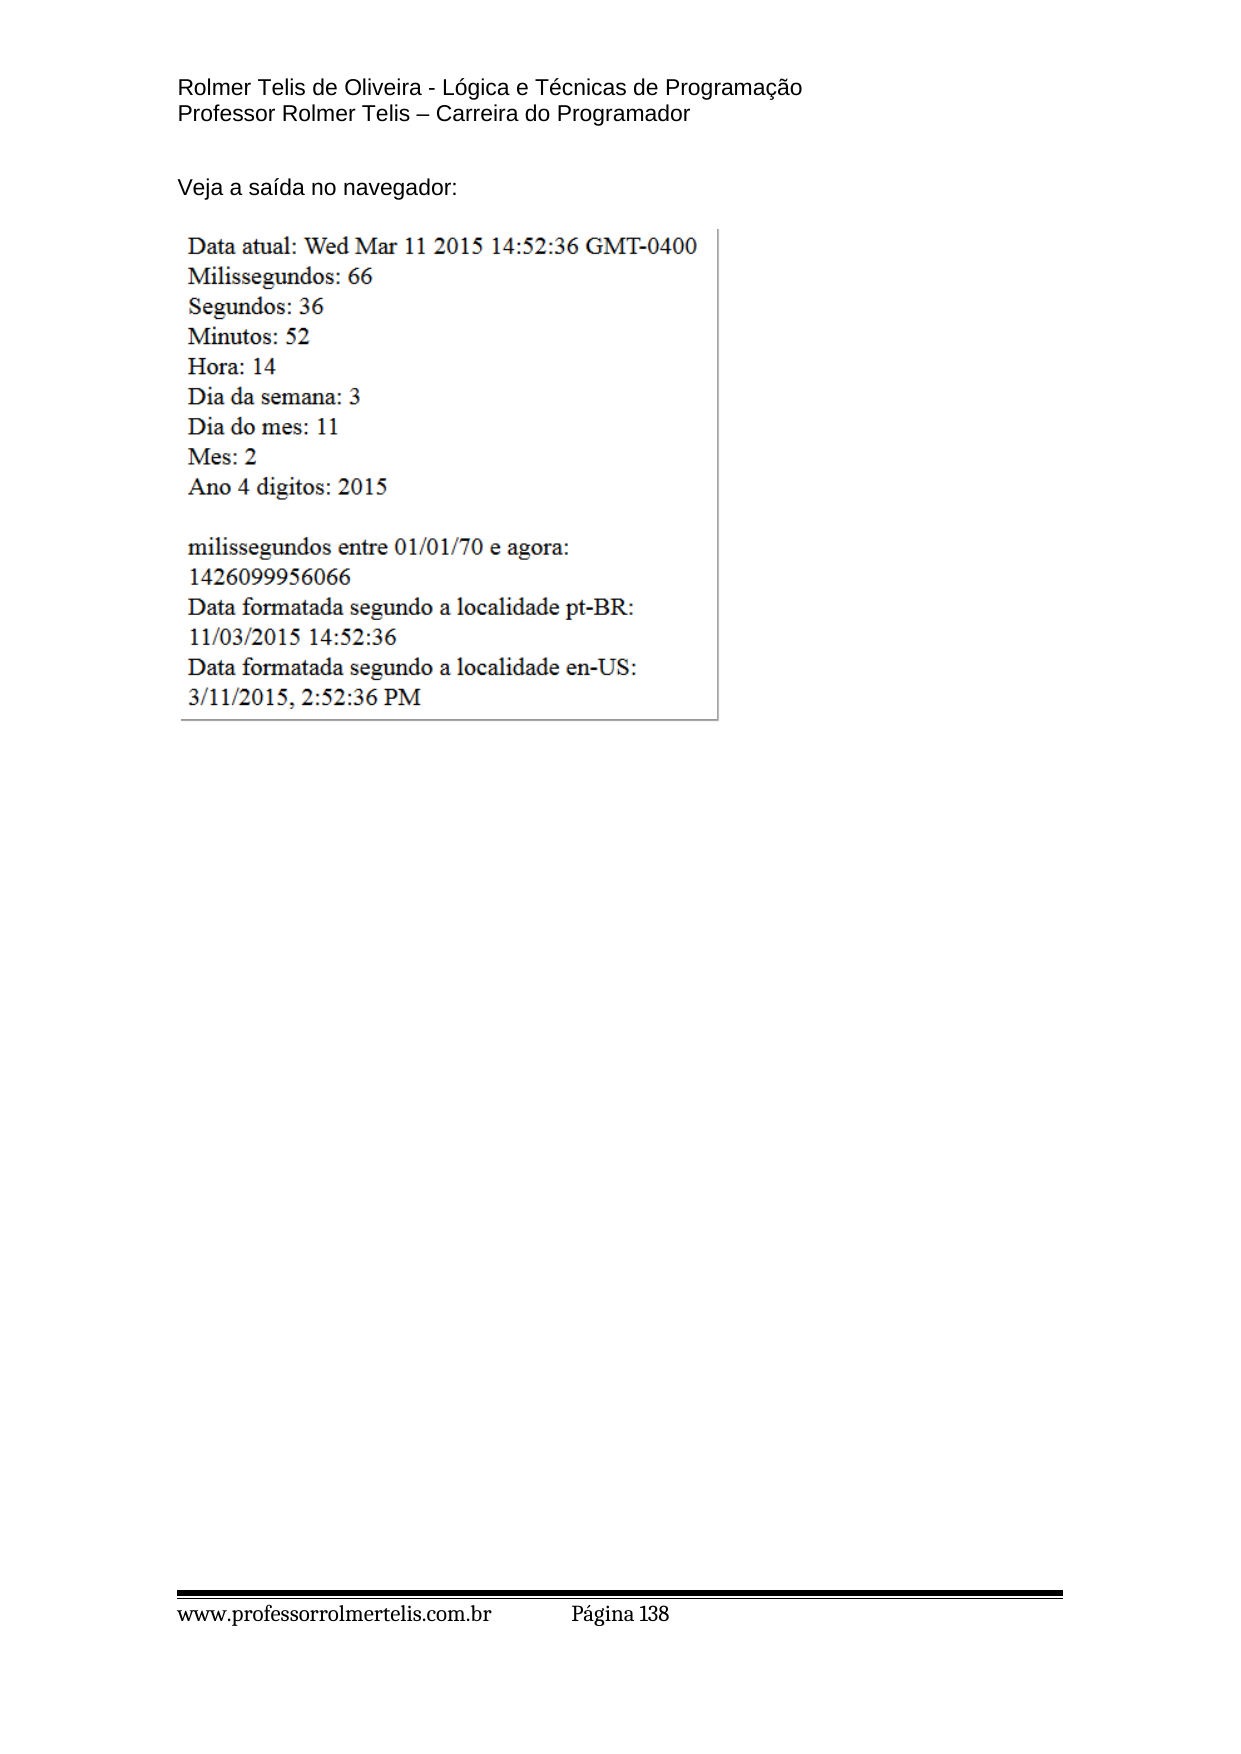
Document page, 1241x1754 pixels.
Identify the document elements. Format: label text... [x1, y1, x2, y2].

picture [177, 224, 717, 719]
text Veja a saída no navegador: [177, 174, 1063, 200]
